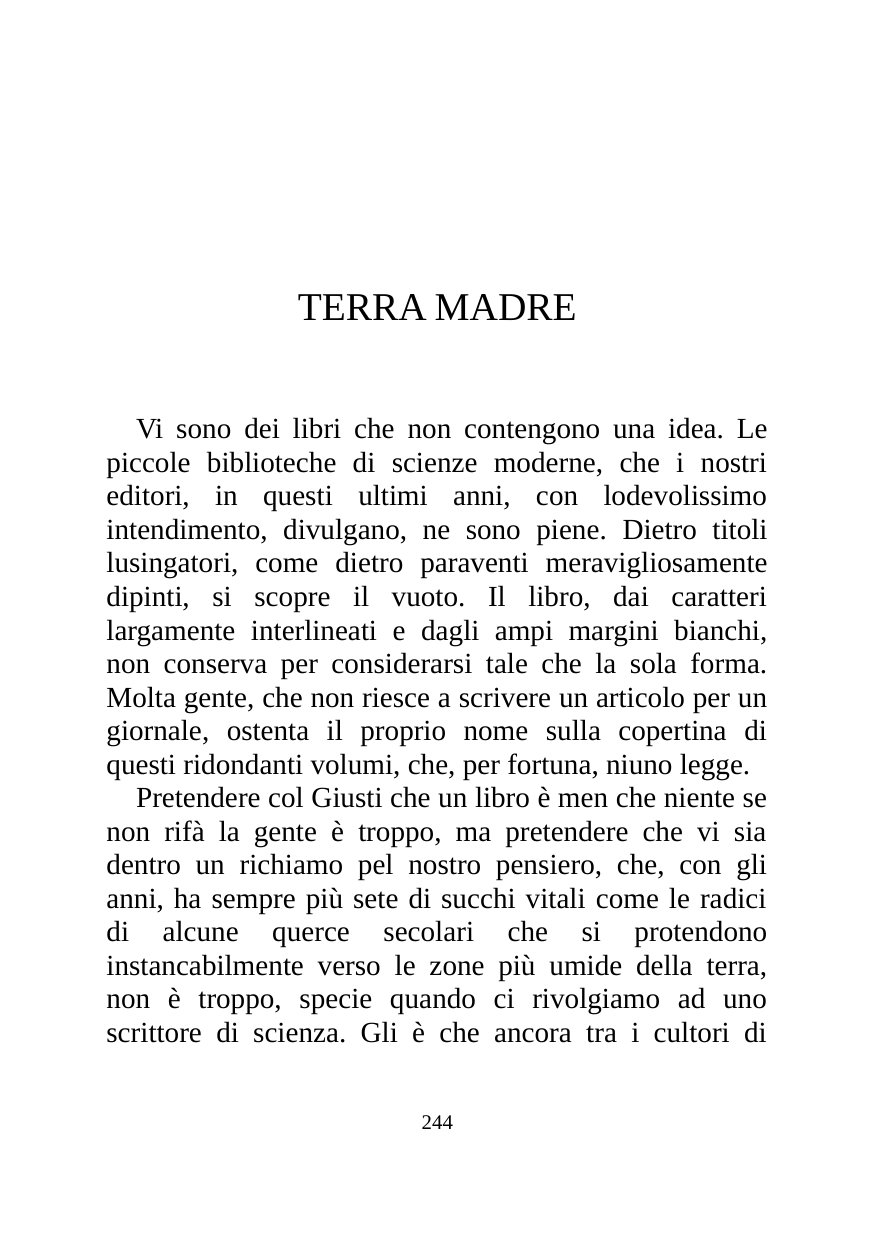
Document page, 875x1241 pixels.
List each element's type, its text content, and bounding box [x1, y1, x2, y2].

text Vi sono dei libri che non contengono una idea. Le piccole biblioteche di scienze moderne, che i nostri editori, in questi ultimi anni, con lodevolissimo intendimento, divulgano, ne sono piene. Dietro titoli lusingatori, come dietro paraventi meravigliosamente dipinti, si scopre il vuoto. Il libro, dai caratteri largamente interlineati e dagli ampi margini bianchi, non conserva per considerarsi tale che la sola forma. Molta gente, che non riesce a scrivere un articolo per un giornale, ostenta il proprio nome sulla copertina di questi ridondanti volumi, che, per fortuna, niuno legge. [106, 411, 768, 780]
subtitle TERRA MADRE [106, 283, 768, 329]
text Pretendere col Giusti che un libro è men che niente se non rifà la gente è troppo, ma pretendere che vi sia dentro un richiamo pel nostro pensiero, che, con gli anni, ha sempre più sete di succhi vitali come le radici di alcune querce secolari che si protendono instancabilmente verso le zone più umide della terra, non è troppo, specie quando ci rivolgiamo ad uno scrittore di scienza. Gli è che ancora tra i cultori di [106, 780, 768, 1049]
